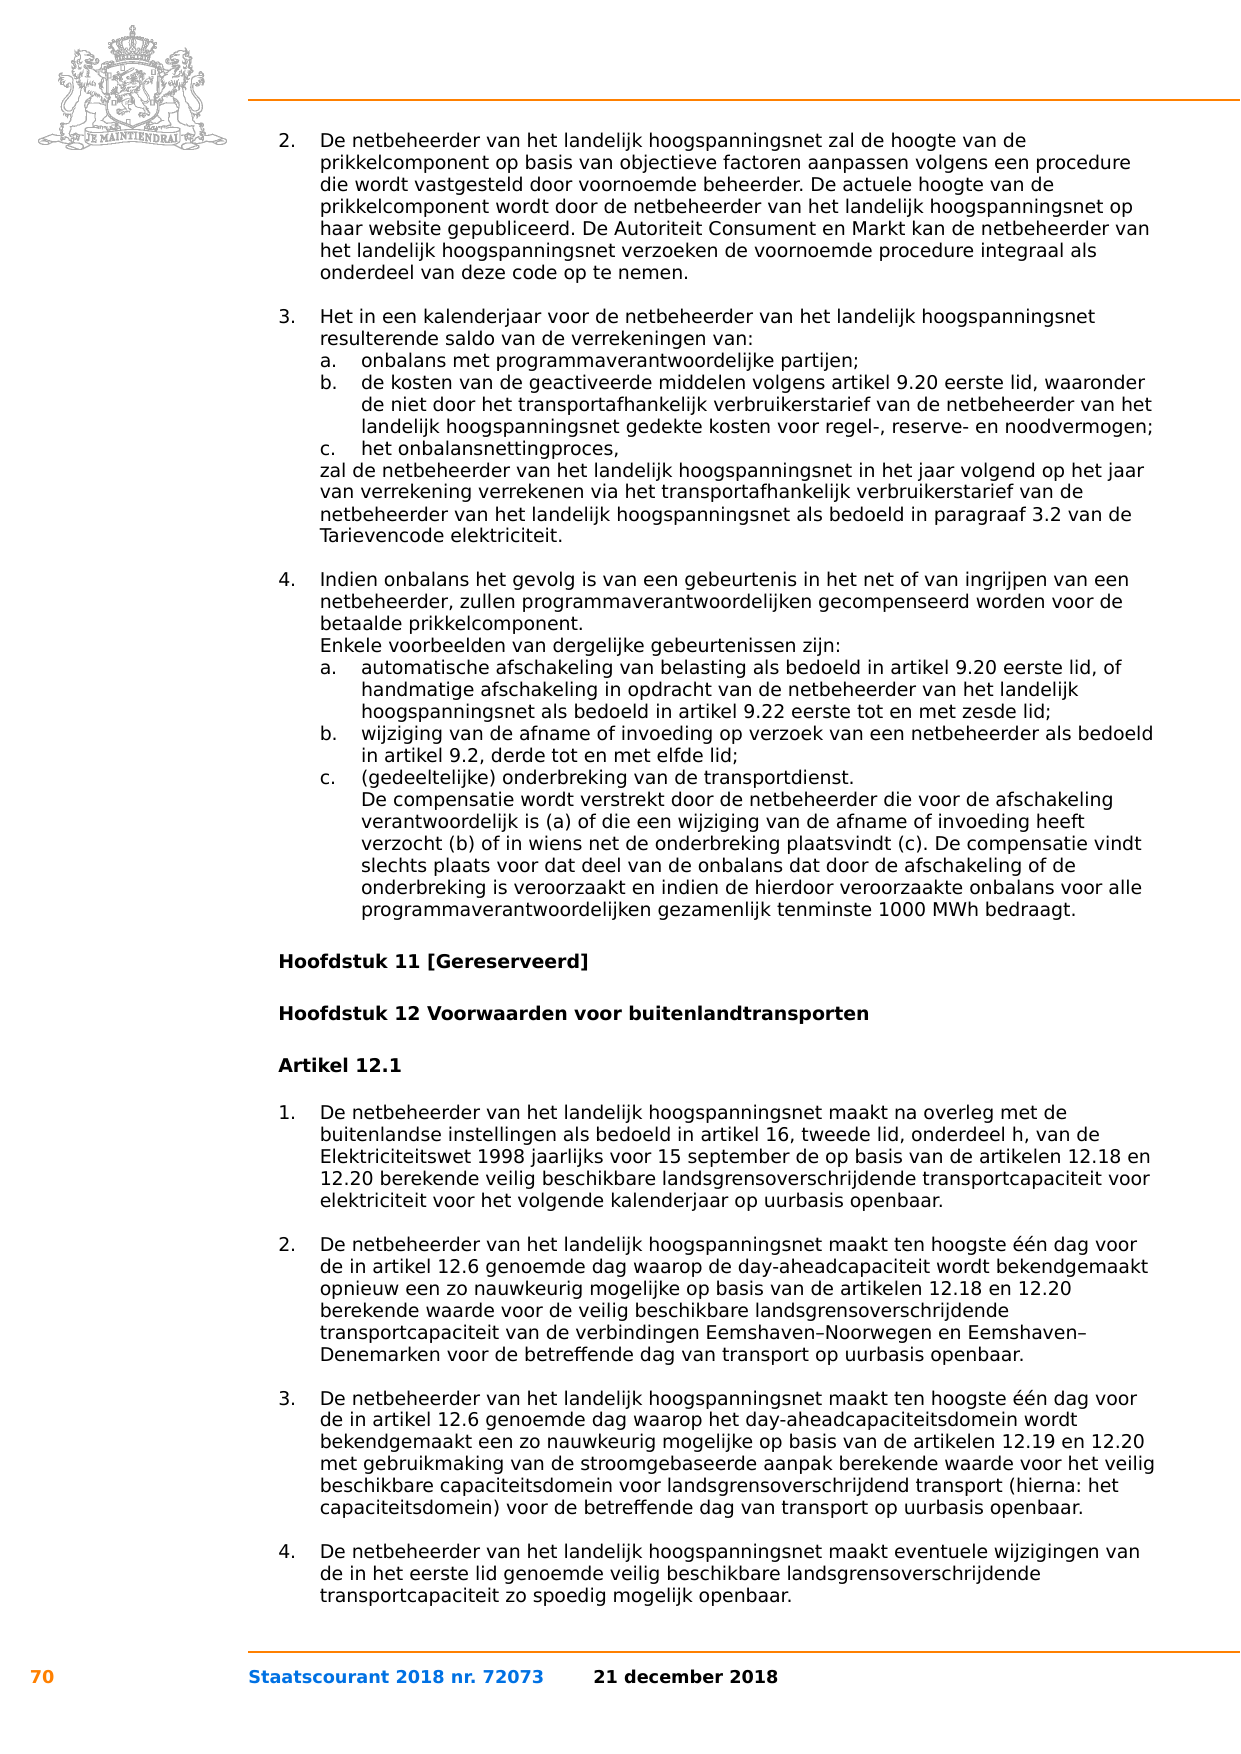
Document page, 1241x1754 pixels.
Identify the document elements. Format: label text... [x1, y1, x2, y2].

picture [38, 25, 227, 150]
text zal de netbeheerder van het landelijk hoogspanningsnet in het jaar volgend op het jaar van verrekening verrekenen via het transportafhankelijk verbruikerstarief van de netbeheerder van het landelijk hoogspanningsnet als bedoeld in paragraaf 3.2 van de Tarievencode elektriciteit. [319, 459, 1163, 547]
text b. de kosten van de geactiveerde middelen volgens artikel 9.20 eerste lid, waaronder de niet door het transportafhankelijk verbruikerstarief van de netbeheerder van het landelijk hoogspanningsnet gedekte kosten voor regel-, reserve- en noodvermogen; [319, 372, 1163, 437]
text a. onbalans met programmaverantwoordelijke partijen; [319, 349, 1163, 372]
text c. het onbalansnettingproces, [319, 437, 1163, 459]
text 3. De netbeheerder van het landelijk hoogspanningsnet maakt ten hoogste één dag voor de in artikel 12.6 genoemde dag waarop het day-aheadcapaciteitsdomein wordt bekendgemaakt een zo nauwkeurig mogelijke op basis van de artikelen 12.19 en 12.20 met gebruikmaking van de stroomgebaseerde aanpak berekende waarde voor het veilig beschikbare capaciteitsdomein voor landsgrensoverschrijdend transport (hierna: het capaciteitsdomein) voor de betreffende dag van transport op uurbasis openbaar. [278, 1387, 1163, 1519]
text Enkele voorbeelden van dergelijke gebeurtenissen zijn: [319, 635, 1163, 657]
text De compensatie wordt verstrekt door de netbeheerder die voor de afschakeling verantwoordelijk is (a) of die een wijziging van de afname of invoeding heeft verzocht (b) of in wiens net de onderbreking plaatsvindt (c). De compensatie vindt slechts plaats voor dat deel van de onbalans dat door de afschakeling of de onderbreking is veroorzaakt en indien de hierdoor veroorzaakte onbalans voor alle programmaverantwoordelijken gezamenlijk tenminste 1000 MWh bedraagt. [361, 789, 1163, 921]
text 4. Indien onbalans het gevolg is van een gebeurtenis in het net of van ingrijpen van een netbeheerder, zullen programmaverantwoordelijken gecompenseerd worden voor de betaalde prikkelcomponent. [278, 569, 1163, 635]
text 1. De netbeheerder van het landelijk hoogspanningsnet maakt na overleg met de buitenlandse instellingen als bedoeld in artikel 16, tweede lid, onderdeel h, van de Elektriciteitswet 1998 jaarlijks voor 15 september de op basis van de artikelen 12.18 en 12.20 berekende veilig beschikbare landsgrensoverschrijdende transportcapaciteit voor elektriciteit voor het volgende kalenderjaar op uurbasis openbaar. [278, 1102, 1163, 1212]
text b. wijziging van de afname of invoeding op verzoek van een netbeheerder als bedoeld in artikel 9.2, derde tot en met elfde lid; [319, 723, 1163, 767]
text a. automatische afschakeling van belasting als bedoeld in artikel 9.20 eerste lid, of handmatige afschakeling in opdracht van de netbeheerder van het landelijk hoogspanningsnet als bedoeld in artikel 9.22 eerste tot en met zesde lid; [319, 657, 1163, 723]
subtitle Hoofdstuk 12 Voorwaarden voor buitenlandtransporten [278, 1003, 1163, 1025]
text c. (gedeeltelijke) onderbreking van de transportdienst. [319, 767, 1163, 789]
subtitle Hoofdstuk 11 [Gereserveerd] [278, 951, 1163, 973]
text 2. De netbeheerder van het landelijk hoogspanningsnet maakt ten hoogste één dag voor de in artikel 12.6 genoemde dag waarop de day-aheadcapaciteit wordt bekendgemaakt opnieuw een zo nauwkeurig mogelijke op basis van de artikelen 12.18 en 12.20 berekende waarde voor de veilig beschikbare landsgrensoverschrijdende transportcapaciteit van de verbindingen Eemshaven–Noorwegen en Eemshaven–Denemarken voor de betreffende dag van transport op uurbasis openbaar. [278, 1234, 1163, 1366]
text 4. De netbeheerder van het landelijk hoogspanningsnet maakt eventuele wijzigingen van de in het eerste lid genoemde veilig beschikbare landsgrensoverschrijdende transportcapaciteit zo spoedig mogelijk openbaar. [278, 1541, 1163, 1607]
text 3. Het in een kalenderjaar voor de netbeheerder van het landelijk hoogspanningsnet resulterende saldo van de verrekeningen van: [278, 306, 1163, 349]
text 2. De netbeheerder van het landelijk hoogspanningsnet zal de hoogte van de prikkelcomponent op basis van objectieve factoren aanpassen volgens een procedure die wordt vastgesteld door voornoemde beheerder. De actuele hoogte van de prikkelcomponent wordt door de netbeheerder van het landelijk hoogspanningsnet op haar website gepubliceerd. De Autoriteit Consument en Markt kan de netbeheerder van het landelijk hoogspanningsnet verzoeken de voornoemde procedure integraal als onderdeel van deze code op te nemen. [278, 130, 1163, 284]
subtitle Artikel 12.1 [278, 1055, 1163, 1077]
